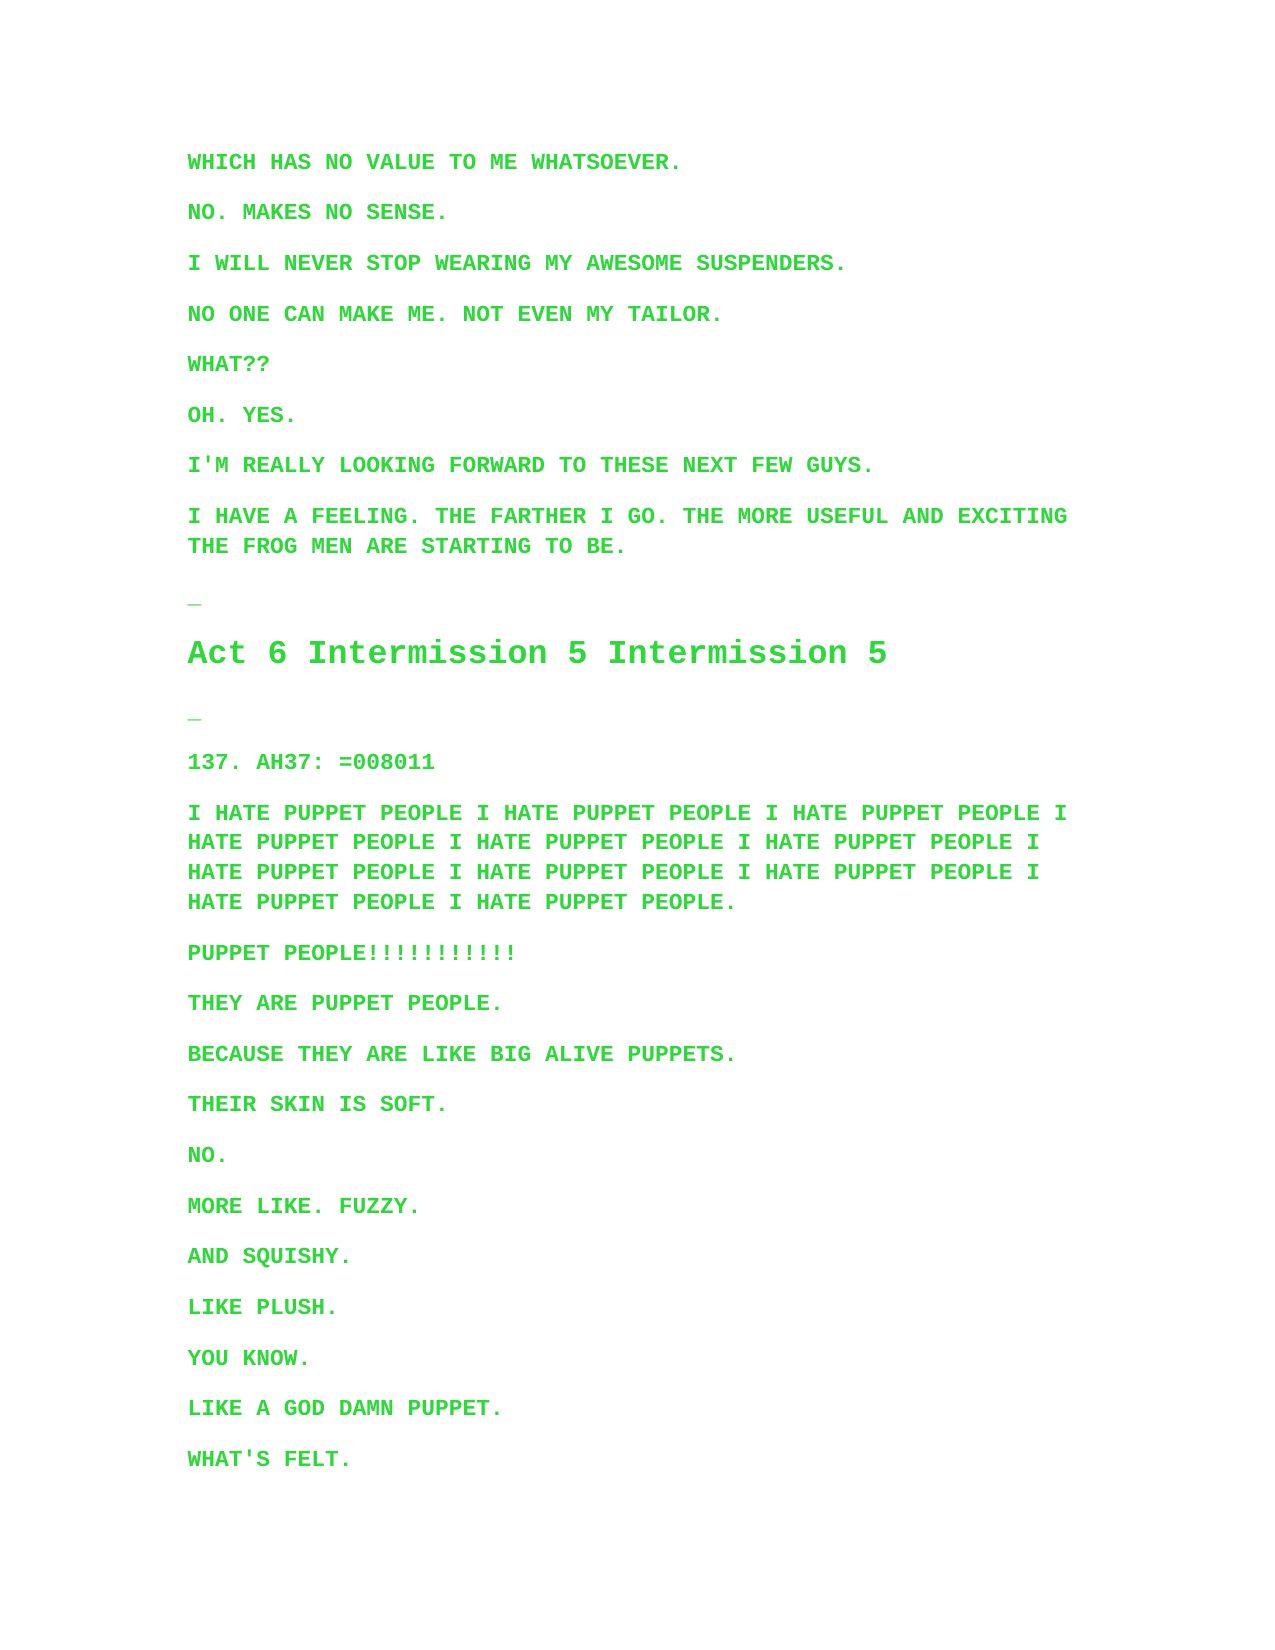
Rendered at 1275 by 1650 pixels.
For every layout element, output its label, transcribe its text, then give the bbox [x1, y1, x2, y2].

text WHICH HAS NO VALUE TO ME WHATSOEVER. [187, 150, 1087, 176]
text I WILL NEVER STOP WEARING MY AWESOME SUSPENDERS. [187, 251, 1087, 277]
text THEIR SKIN IS SOFT. [187, 1093, 1087, 1119]
text WHAT'S FELT. [187, 1447, 1087, 1473]
text NO. [187, 1143, 1087, 1169]
text _ [187, 700, 1087, 726]
text LIKE PLUSH. [187, 1295, 1087, 1321]
text I'M REALLY LOOKING FORWARD TO THESE NEXT FEW GUYS. [187, 454, 1087, 480]
text 137. AH37: =008011 [187, 750, 1087, 776]
text NO. MAKES NO SENSE. [187, 201, 1087, 227]
text I HATE PUPPET PEOPLE I HATE PUPPET PEOPLE I HATE PUPPET PEOPLE I HATE PUPPET PEOPLE I HATE PUPPET PEOPLE I HATE PUPPET PEOPLE I HATE PUPPET PEOPLE I HATE PUPPET PEOPLE I HATE PUPPET PEOPLE I HATE PUPPET PEOPLE I HATE PUPPET PEOPLE. [187, 801, 1087, 916]
text YOU KNOW. [187, 1346, 1087, 1372]
text PUPPET PEOPLE!!!!!!!!!!! [187, 941, 1087, 967]
text LIKE A GOD DAMN PUPPET. [187, 1397, 1087, 1422]
text BECAUSE THEY ARE LIKE BIG ALIVE PUPPETS. [187, 1042, 1087, 1068]
text AND SQUISHY. [187, 1245, 1087, 1271]
text Act 6 Intermission 5 Intermission 5 [187, 635, 1087, 673]
text I HAVE A FEELING. THE FARTHER I GO. THE MORE USEFUL AND EXCITING THE FROG MEN ARE STARTING TO BE. [187, 504, 1087, 560]
text OH. YES. [187, 403, 1087, 429]
text _ [187, 585, 1087, 611]
text MORE LIKE. FUZZY. [187, 1194, 1087, 1220]
text NO ONE CAN MAKE ME. NOT EVEN MY TAILOR. [187, 302, 1087, 328]
text THEY ARE PUPPET PEOPLE. [187, 992, 1087, 1017]
text WHAT?? [187, 352, 1087, 378]
